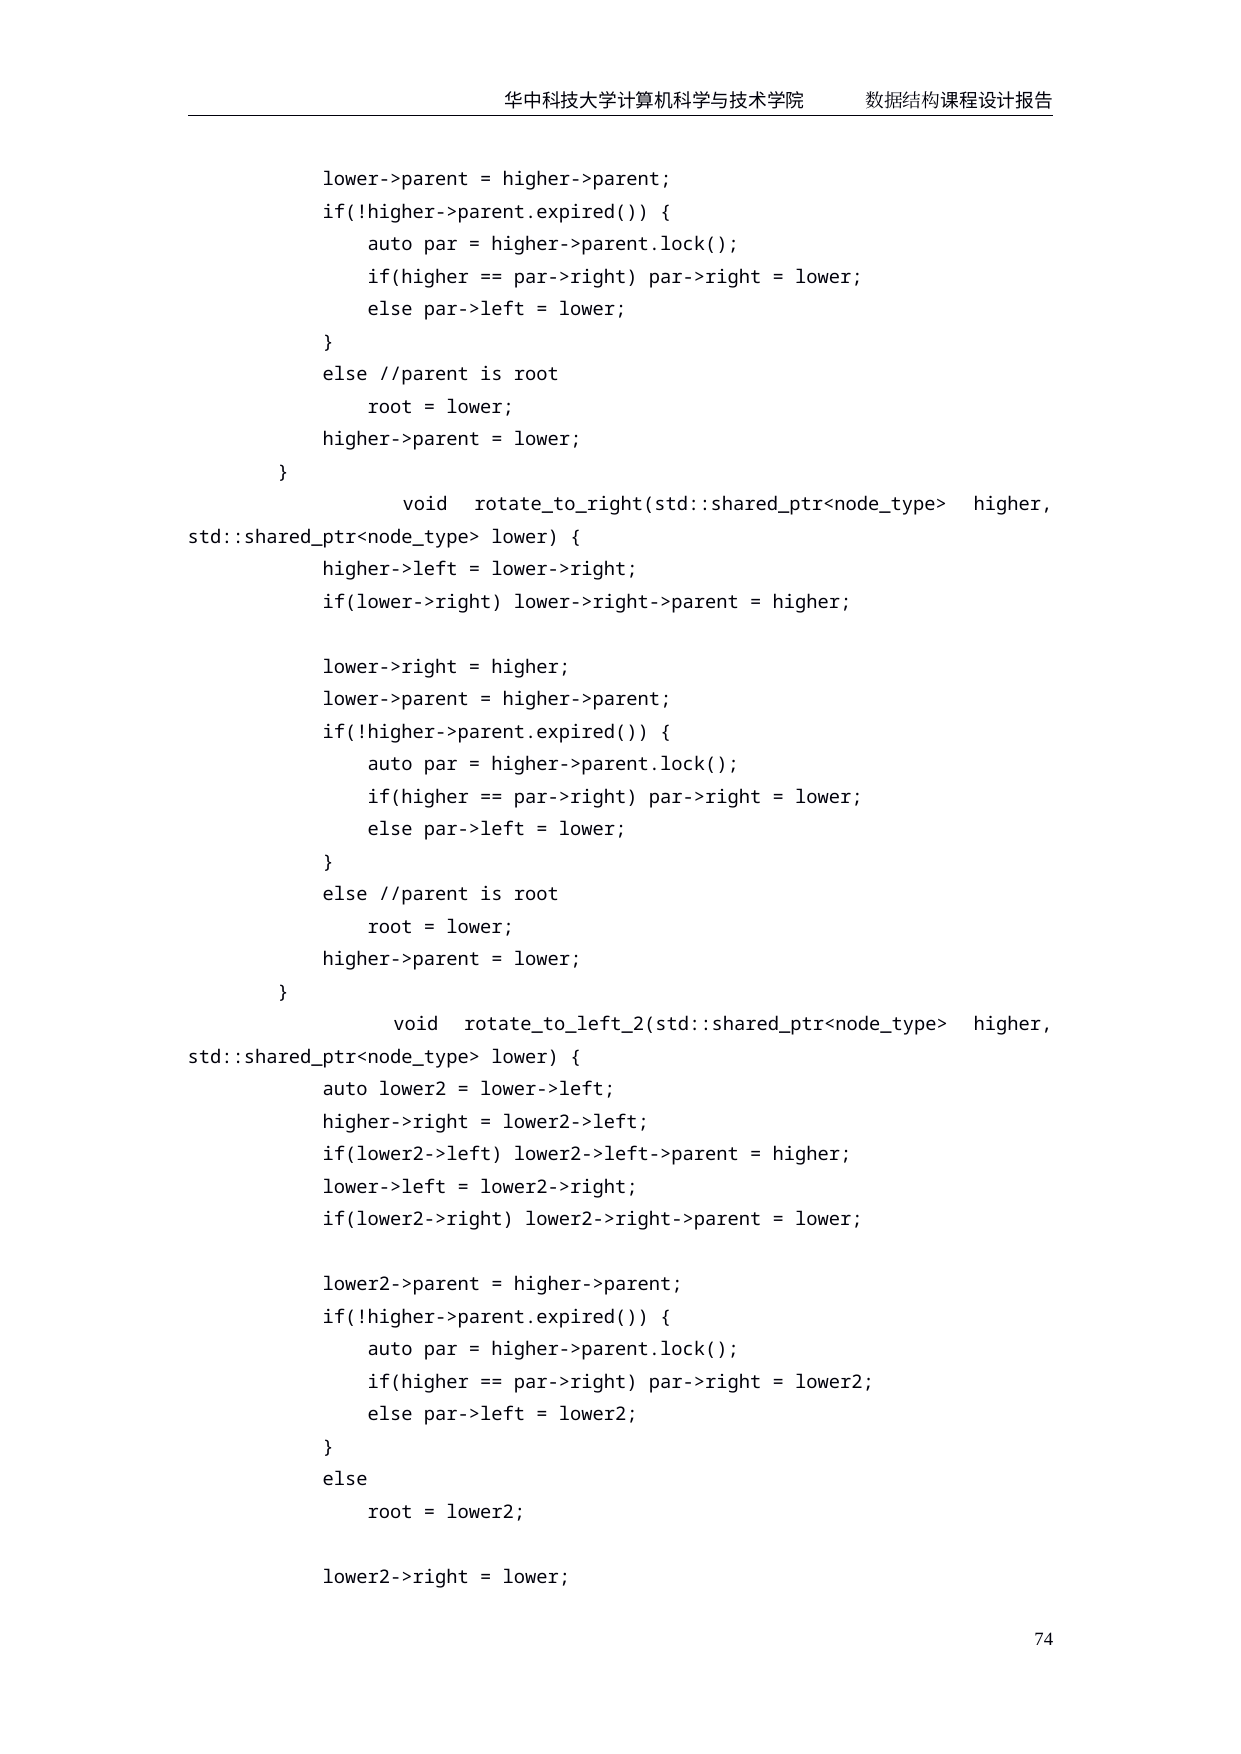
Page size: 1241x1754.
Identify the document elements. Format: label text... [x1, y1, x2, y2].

text if(lower->right) lower->right->parent = higher; [187, 584, 1053, 617]
text root = lower2; [187, 1494, 1053, 1527]
text } [187, 844, 1053, 877]
text if(higher == par->right) par->right = lower2; [187, 1364, 1053, 1397]
text } [187, 324, 1053, 357]
text lower->right = higher; [187, 649, 1053, 682]
text if(lower2->right) lower2->right->parent = lower; [187, 1202, 1053, 1234]
text root = lower; [187, 909, 1053, 942]
text else //parent is root [187, 877, 1053, 909]
text lower->parent = higher->parent; [187, 682, 1053, 714]
text } [187, 1429, 1053, 1462]
text auto par = higher->parent.lock(); [187, 747, 1053, 779]
text if(lower2->left) lower2->left->parent = higher; [187, 1137, 1053, 1169]
text else par->left = lower2; [187, 1397, 1053, 1429]
text higher->left = lower->right; [187, 552, 1053, 584]
text } [187, 974, 1053, 1007]
text auto par = higher->parent.lock(); [187, 1332, 1053, 1364]
text higher->parent = lower; [187, 422, 1053, 454]
text void rotate_to_left_2(std::shared_ptr<node_type> higher, std::shared_ptr<node_type> lower) { [187, 1007, 1053, 1072]
text else [187, 1462, 1053, 1494]
text void rotate_to_right(std::shared_ptr<node_type> higher, std::shared_ptr<node_type> lower) { [187, 487, 1053, 552]
text if(!higher->parent.expired()) { [187, 194, 1053, 227]
text else par->left = lower; [187, 812, 1053, 844]
text lower->parent = higher->parent; [187, 162, 1053, 194]
text root = lower; [187, 389, 1053, 422]
text if(!higher->parent.expired()) { [187, 1299, 1053, 1332]
text lower2->right = lower; [187, 1559, 1053, 1592]
text else par->left = lower; [187, 292, 1053, 324]
text else //parent is root [187, 357, 1053, 389]
text if(!higher->parent.expired()) { [187, 714, 1053, 747]
text auto par = higher->parent.lock(); [187, 227, 1053, 259]
text lower2->parent = higher->parent; [187, 1267, 1053, 1299]
text lower->left = lower2->right; [187, 1169, 1053, 1202]
text if(higher == par->right) par->right = lower; [187, 779, 1053, 812]
text } [187, 454, 1053, 487]
text higher->right = lower2->left; [187, 1104, 1053, 1137]
text auto lower2 = lower->left; [187, 1072, 1053, 1104]
text if(higher == par->right) par->right = lower; [187, 259, 1053, 292]
text higher->parent = lower; [187, 942, 1053, 974]
